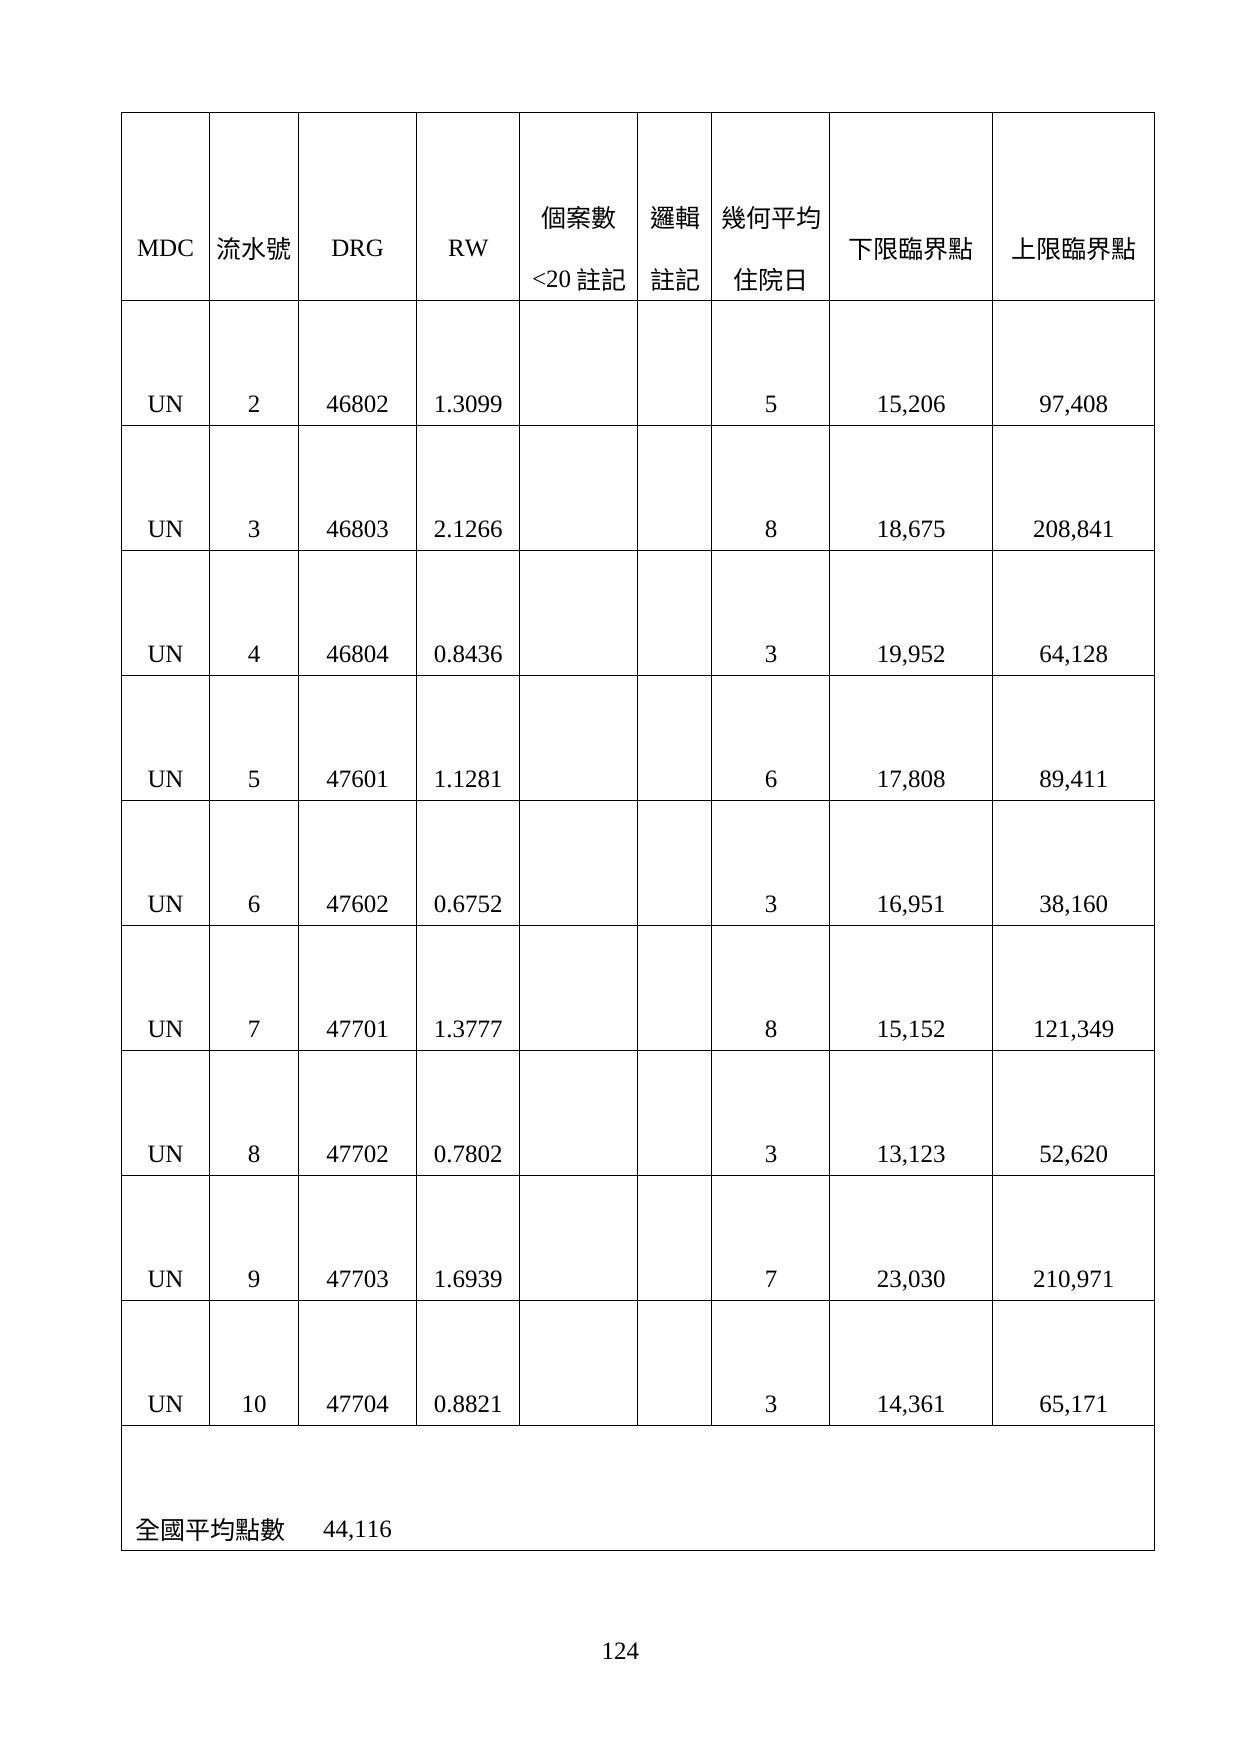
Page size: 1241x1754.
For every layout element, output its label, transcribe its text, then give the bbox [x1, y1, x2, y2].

table_cell 6 [210, 801, 298, 925]
table_cell [520, 801, 637, 925]
table_cell [416, 1426, 520, 1550]
table_cell 全國平均點數 [122, 1426, 298, 1550]
table_cell [638, 301, 711, 425]
table_cell [638, 551, 711, 675]
table_cell [520, 1051, 637, 1175]
table_cell [638, 676, 711, 800]
table_cell 47702 [299, 1051, 416, 1175]
table_cell 5 [712, 301, 829, 425]
table_cell 46804 [299, 551, 416, 675]
table_header 個案數<20註記 [520, 113, 637, 300]
table_header MDC [122, 113, 209, 300]
table_cell [520, 1301, 637, 1425]
table_cell 121,349 [993, 926, 1154, 1050]
table_cell UN [122, 301, 209, 425]
table_cell 1.3777 [417, 926, 519, 1050]
table_cell 5 [210, 676, 298, 800]
table_cell [638, 801, 711, 925]
table_cell 19,952 [830, 551, 992, 675]
table_cell [712, 1426, 830, 1550]
table_cell 64,128 [993, 551, 1154, 675]
table_cell 8 [712, 926, 829, 1050]
table_cell 38,160 [993, 801, 1154, 925]
table_cell [830, 1426, 992, 1550]
table_cell 2.1266 [417, 426, 519, 550]
table_cell 15,152 [830, 926, 992, 1050]
table_cell 3 [712, 801, 829, 925]
table_cell 210,971 [993, 1176, 1154, 1300]
table_header 流水號 [210, 113, 298, 300]
table_cell 9 [210, 1176, 298, 1300]
table_cell 47701 [299, 926, 416, 1050]
table_cell [520, 926, 637, 1050]
table_cell UN [122, 1301, 209, 1425]
table_cell 47703 [299, 1176, 416, 1300]
table_cell UN [122, 676, 209, 800]
table_cell UN [122, 926, 209, 1050]
table_cell [520, 426, 637, 550]
table_cell 46803 [299, 426, 416, 550]
table_cell 8 [712, 426, 829, 550]
table_cell 18,675 [830, 426, 992, 550]
table_header 上限臨界點 [993, 113, 1154, 300]
table_cell [638, 426, 711, 550]
table_cell 2 [210, 301, 298, 425]
table_cell UN [122, 1051, 209, 1175]
table_cell 3 [210, 426, 298, 550]
table_cell 44,116 [298, 1426, 416, 1550]
table_cell [992, 1426, 1154, 1550]
table_cell 0.7802 [417, 1051, 519, 1175]
table_cell 0.6752 [417, 801, 519, 925]
table_cell 1.6939 [417, 1176, 519, 1300]
table_header 幾何平均住院日 [712, 113, 829, 300]
table_cell [520, 551, 637, 675]
table_header 下限臨界點 [830, 113, 992, 300]
table_cell 17,808 [830, 676, 992, 800]
table_cell 97,408 [993, 301, 1154, 425]
table_cell 14,361 [830, 1301, 992, 1425]
table_cell 6 [712, 676, 829, 800]
table_cell 13,123 [830, 1051, 992, 1175]
table_cell [520, 1176, 637, 1300]
table_cell [638, 1426, 712, 1550]
table_cell 10 [210, 1301, 298, 1425]
table_header RW [417, 113, 519, 300]
table_cell 52,620 [993, 1051, 1154, 1175]
table_cell [638, 926, 711, 1050]
table_cell 15,206 [830, 301, 992, 425]
table_cell UN [122, 551, 209, 675]
table_cell 16,951 [830, 801, 992, 925]
table_cell 7 [712, 1176, 829, 1300]
table_cell 0.8821 [417, 1301, 519, 1425]
table_cell 4 [210, 551, 298, 675]
table_cell 46802 [299, 301, 416, 425]
table_header DRG [299, 113, 416, 300]
table_cell [638, 1176, 711, 1300]
table_header 邏輯註記 [638, 113, 711, 300]
table_cell 47602 [299, 801, 416, 925]
table_cell 0.8436 [417, 551, 519, 675]
table_cell UN [122, 1176, 209, 1300]
table_cell 89,411 [993, 676, 1154, 800]
table_cell 47601 [299, 676, 416, 800]
table_cell UN [122, 426, 209, 550]
table_cell 1.1281 [417, 676, 519, 800]
table_cell UN [122, 801, 209, 925]
table_cell 1.3099 [417, 301, 519, 425]
table_cell 208,841 [993, 426, 1154, 550]
table_cell [638, 1301, 711, 1425]
table_cell 47704 [299, 1301, 416, 1425]
table_cell [520, 301, 637, 425]
table_cell [520, 1426, 638, 1550]
table_cell 3 [712, 551, 829, 675]
table_cell 23,030 [830, 1176, 992, 1300]
table_cell 8 [210, 1051, 298, 1175]
table_cell [520, 676, 637, 800]
table_cell 7 [210, 926, 298, 1050]
table_cell 65,171 [993, 1301, 1154, 1425]
table_cell 3 [712, 1051, 829, 1175]
table_cell 3 [712, 1301, 829, 1425]
table_cell [638, 1051, 711, 1175]
